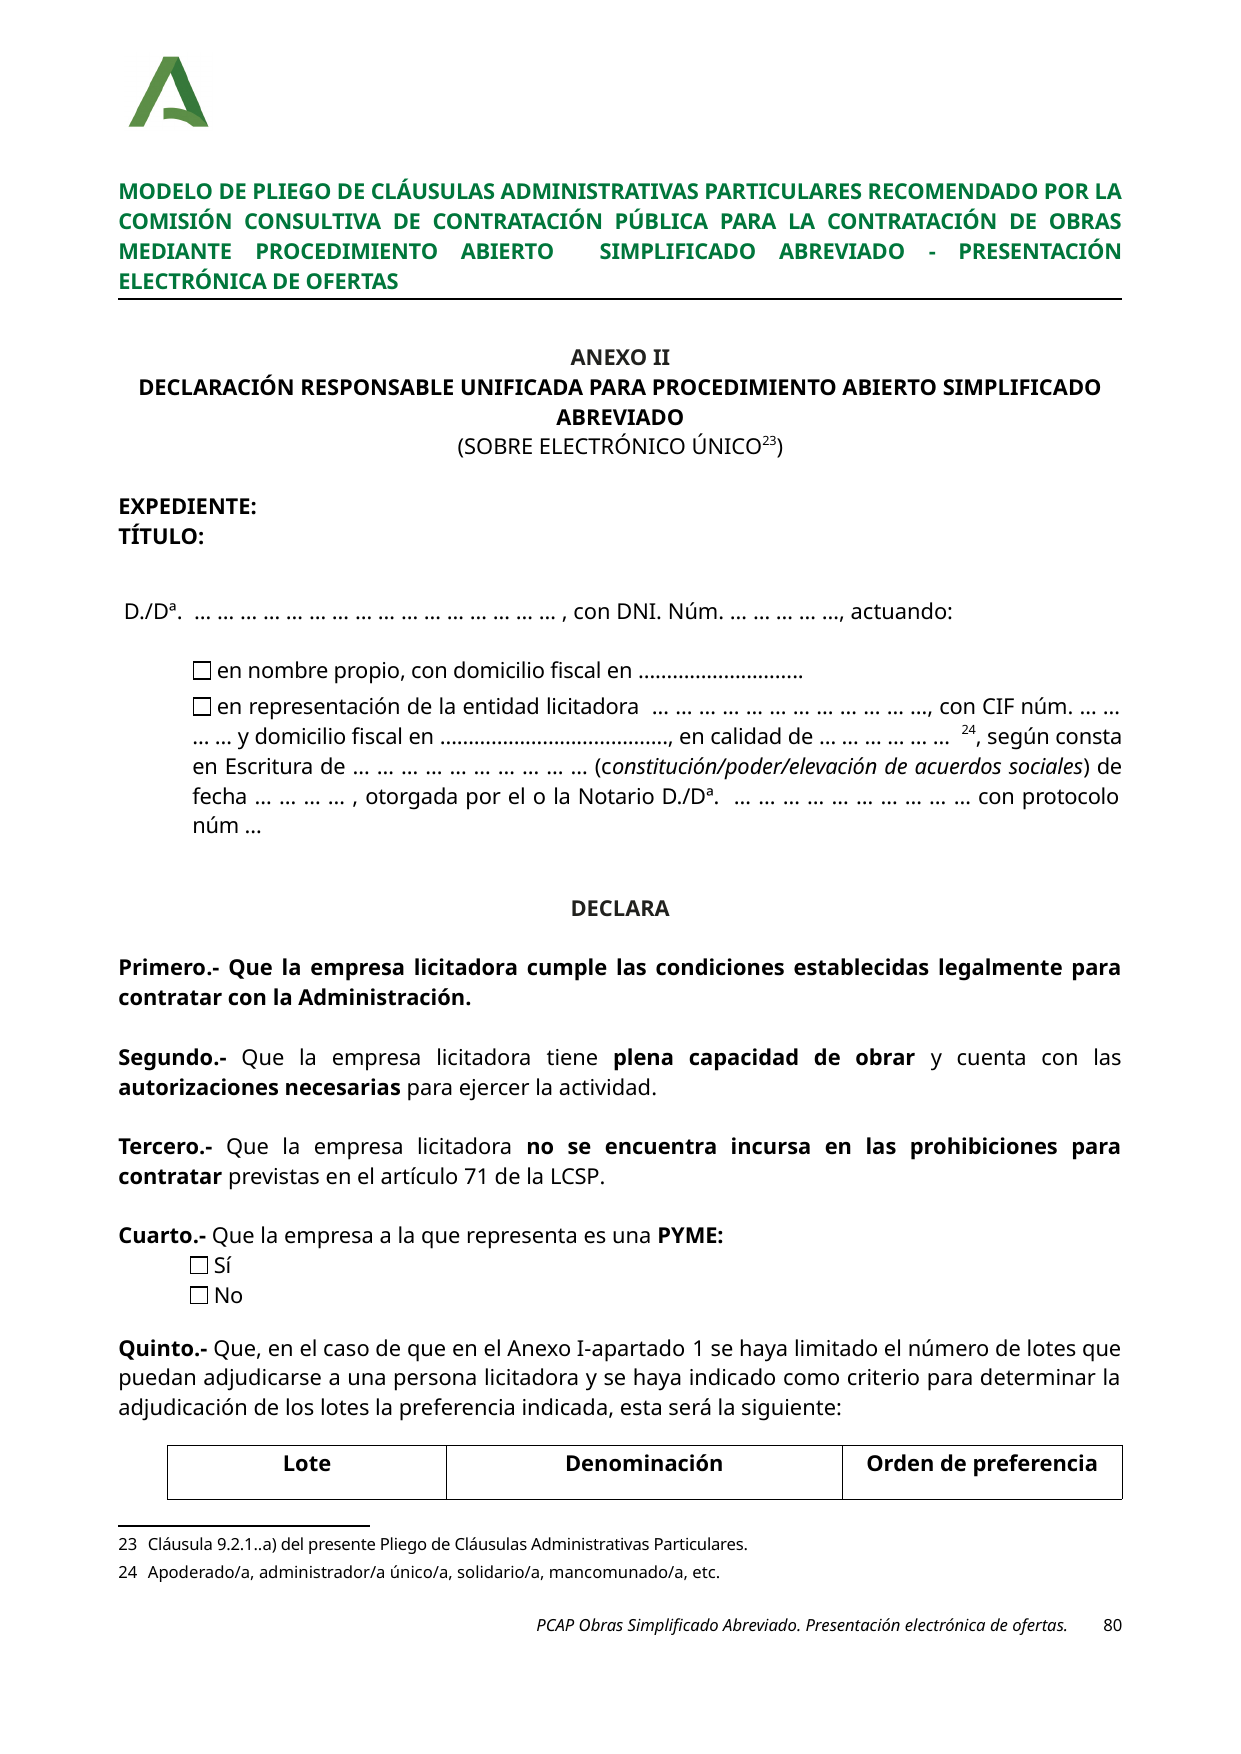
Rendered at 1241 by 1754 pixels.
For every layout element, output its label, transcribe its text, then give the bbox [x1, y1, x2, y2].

text MODELO DE PLIEGO DE CLÁUSULAS ADMINISTRATIVAS PARTICULARES RECOMENDADO POR LA COMISIÓN CONSULTIVA DE CONTRATACIÓN PÚBLICA PARA LA CONTRATACIÓN DE OBRAS MEDIANTE PROCEDIMIENTO ABIERTO SIMPLIFICADO ABREVIADO - PRESENTACIÓN ELECTRÓNICA DE OFERTAS [118, 176, 1122, 298]
text Segundo.- Que la empresa licitadora tiene plena capacidad de obrar y cuenta con las autorizaciones necesarias para ejercer la actividad. [118, 1042, 1122, 1101]
text Tercero.- Que la empresa licitadora no se encuentra incursa en las prohibiciones para contratar previstas en el artículo 71 de la LCSP. [118, 1131, 1122, 1191]
text Quinto.- Que, en el caso de que en el Anexo I-apartado 1 se haya limitado el número de lotes que puedan adjudicarse a una persona licitadora y se haya indicado como criterio para determinar la adjudicación de los lotes la preferencia indicada, esta será la siguiente: [118, 1333, 1122, 1422]
text DECLARACIÓN RESPONSABLE UNIFICADA PARA PROCEDIMIENTO ABIERTO SIMPLIFICADO ABREVIADO [118, 372, 1122, 431]
picture [124, 52, 213, 131]
table_header Orden de preferencia [843, 1446, 1122, 1498]
text TÍTULO: [118, 521, 1122, 551]
text en nombre propio, con domicilio fiscal en ……………………….. [192, 656, 1122, 685]
text en representación de la entidad licitadora … … … … … … … … … … … …, con CIF núm. … … … … y domicilio fiscal en …………………………………., en calidad de … … … … … … , según consta en Escritura de … … … … … … … … … … (constitución/poder/elevación de acuerdos sociales) de fecha … … … … , otorgada por el o la Notario D./Dª. … … … … … … … … … … con protocolo núm … [192, 691, 1122, 840]
list Primero.- Que la empresa licitadora cumple las condiciones establecidas legalmente para contratar con la Administración. [118, 952, 1122, 1012]
text D./Dª. … … … … … … … … … … … … … … … … , con DNI. Núm. … … … … …, actuando: [118, 596, 1122, 626]
text EXPEDIENTE: [118, 491, 1122, 521]
text (SOBRE ELECTRÓNICO ÚNICO) [118, 431, 1122, 461]
table_header Denominación [447, 1446, 842, 1498]
text Cláusula 9.2.1..a) del presente Pliego de Cláusulas Administrativas Particulares. [118, 1532, 1122, 1555]
text Sí [189, 1250, 1122, 1280]
text Cuarto.- Que la empresa a la que representa es una PYME: [118, 1221, 1122, 1250]
text Apoderado/a, administrador/a único/a, solidario/a, mancomunado/a, etc. [118, 1561, 1122, 1584]
text ANEXO II [118, 342, 1122, 372]
text No [189, 1280, 1122, 1310]
text DECLARA [118, 893, 1122, 923]
table_header Lote [168, 1446, 446, 1498]
